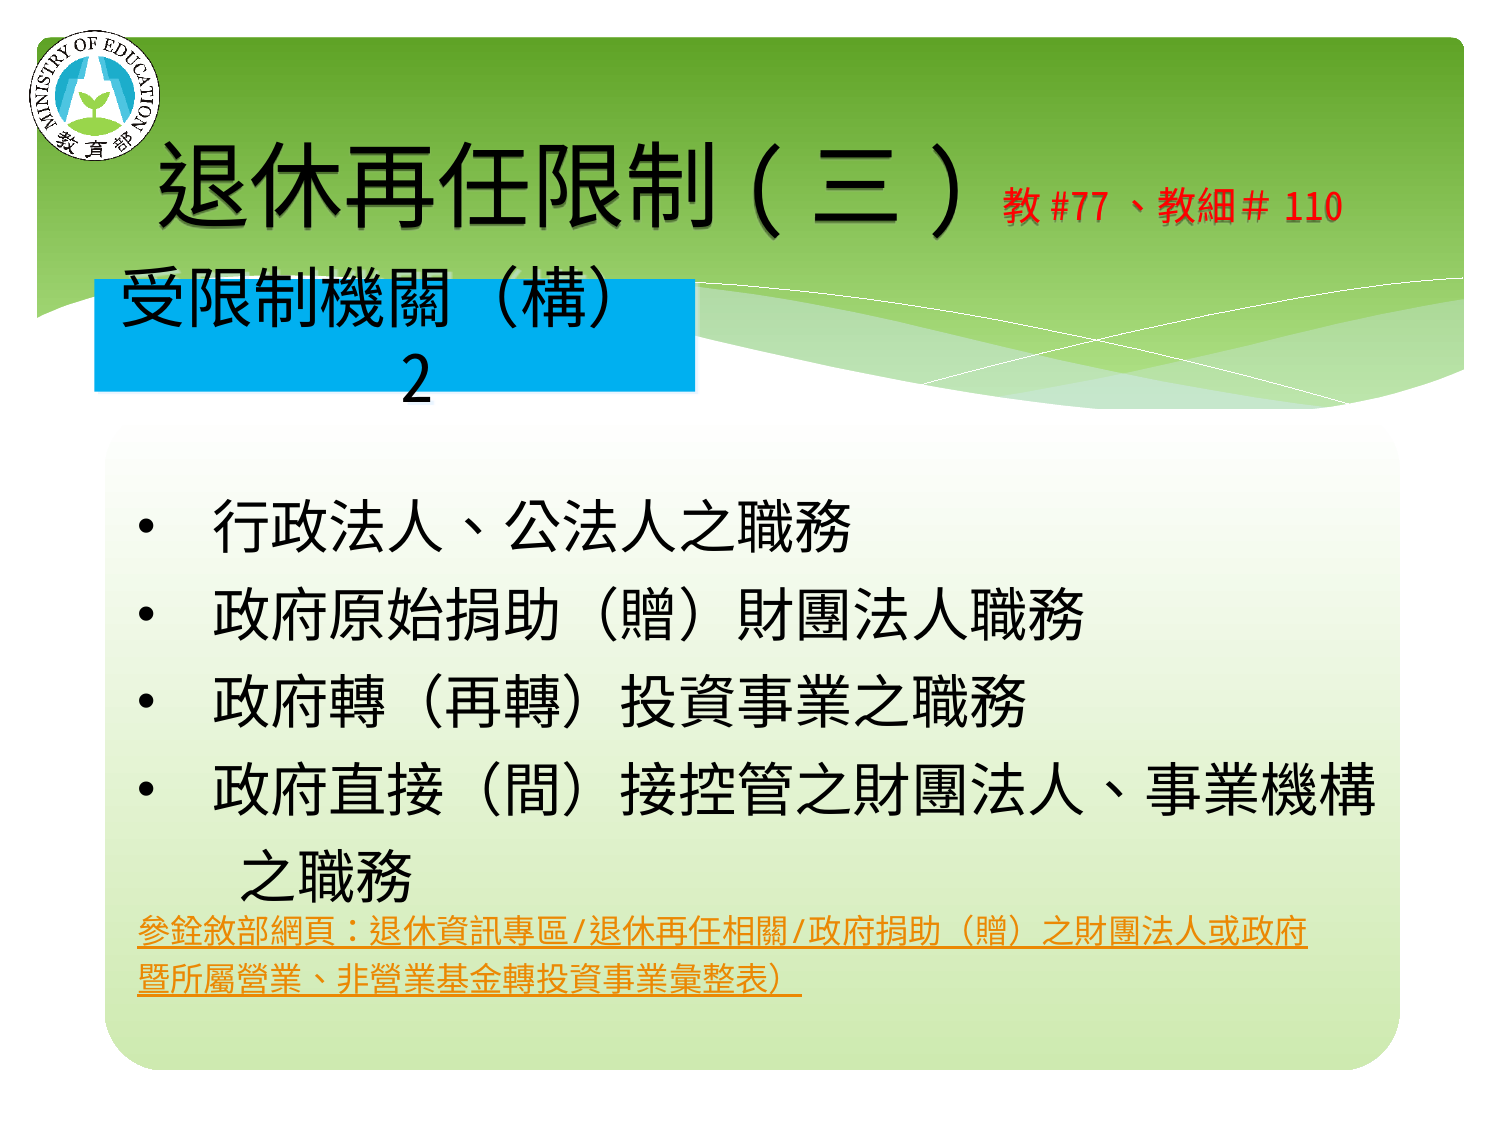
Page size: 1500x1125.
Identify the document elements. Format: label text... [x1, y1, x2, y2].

picture [29, 30, 160, 161]
title 退休再任限制(三) 教#77、教細＃110 [112, 100, 1388, 266]
list 受限制機關（構）2 [94, 279, 696, 392]
text_box 行政法人、公法人之職務 政府原始捐助（贈）財團法人職務 政府轉（再轉）投資事業之職務 政府直接（間）接控管之財團法人、事業機構 之職務 參銓敘部網頁：退休資訊專區/退休再任相關/政府捐助（贈）之財團法人或政府 暨所屬營業、非營業基金轉投資事業彙整表） [104, 408, 1400, 1071]
